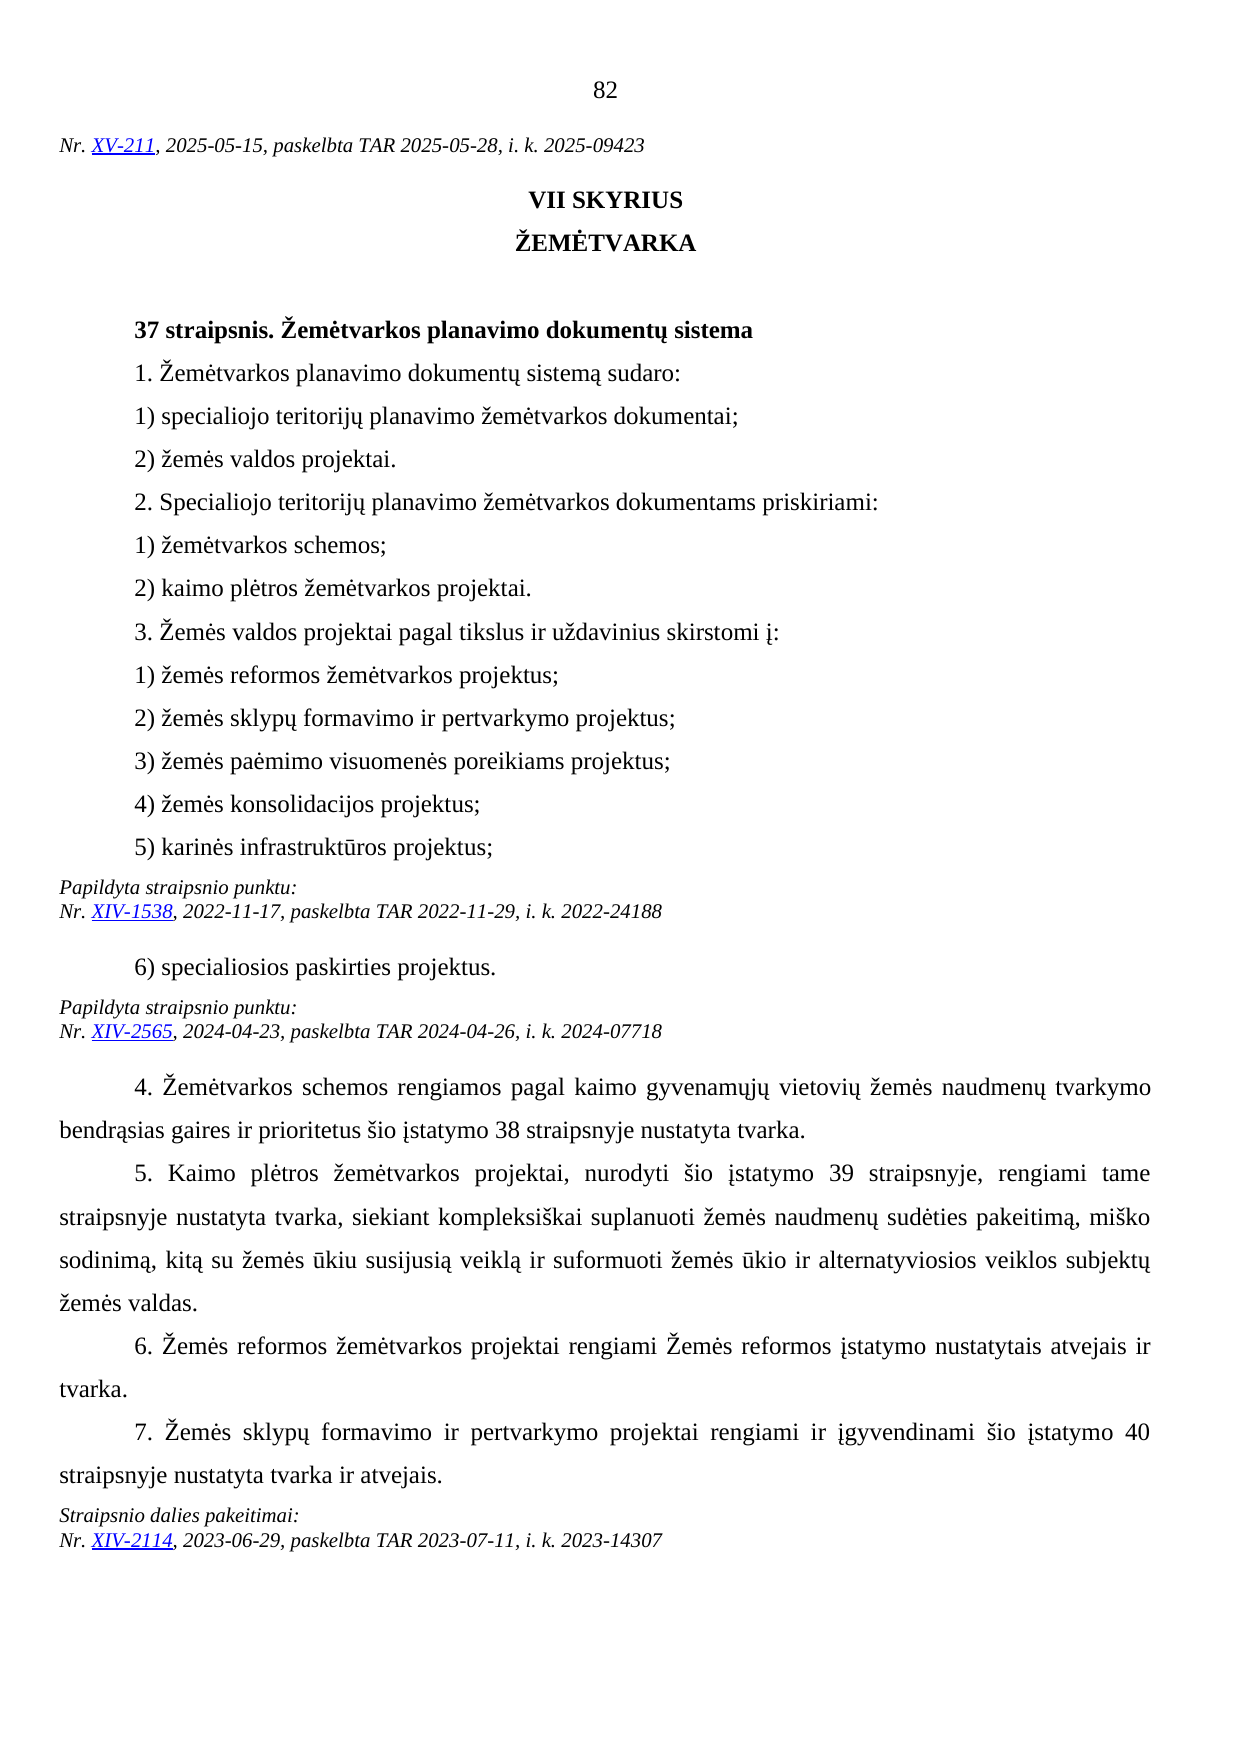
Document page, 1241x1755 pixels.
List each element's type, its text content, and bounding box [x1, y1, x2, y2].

text 2) žemės valdos projektai. [59, 444, 1152, 473]
text Nr. XIV-2114, 2023-06-29, paskelbta TAR 2023-07-11, i. k. 2023-14307 [59, 1527, 1152, 1552]
text 2) kaimo plėtros žemėtvarkos projektai. [59, 573, 1152, 602]
text 1) žemės reformos žemėtvarkos projektus; [59, 660, 1152, 688]
text 1) specialiojo teritorijų planavimo žemėtvarkos dokumentai; [59, 401, 1152, 430]
text Papildyta straipsnio punktu: [59, 875, 1152, 899]
text 7. Žemės sklypų formavimo ir pertvarkymo projektai rengiami ir įgyvendinami šio įstatymo 40 straipsnyje nustatyta tvarka ir atvejais. [59, 1417, 1152, 1489]
text 2) žemės sklypų formavimo ir pertvarkymo projektus; [59, 703, 1152, 732]
text Nr. XIV-2565, 2024-04-23, paskelbta TAR 2024-04-26, i. k. 2024-07718 [59, 1019, 1152, 1043]
text 5. Kaimo plėtros žemėtvarkos projektai, nurodyti šio įstatymo 39 straipsnyje, rengiami tame straipsnyje nustatyta tvarka, siekiant kompleksiškai suplanuoti žemės naudmenų sudėties pakeitimą, miško sodinimą, kitą su žemės ūkiu susijusią veiklą ir suformuoti žemės ūkio ir alternatyviosios veiklos subjektų žemės valdas. [59, 1158, 1152, 1317]
text Žemėtvarka [59, 228, 1152, 257]
text 4. Žemėtvarkos schemos rengiamos pagal kaimo gyvenamųjų vietovių žemės naudmenų tvarkymo bendrąsias gaires ir prioritetus šio įstatymo 38 straipsnyje nustatyta tvarka. [59, 1072, 1152, 1144]
text Papildyta straipsnio punktu: [59, 995, 1152, 1019]
text Nr. XV-211, 2025-05-15, paskelbta TAR 2025-05-28, i. k. 2025-09423 [59, 132, 1152, 157]
text 6) specialiosios paskirties projektus. [59, 952, 1152, 981]
text VII skyrius [59, 185, 1152, 214]
text 5) karinės infrastruktūros projektus; [59, 832, 1152, 861]
text 3. Žemės valdos projektai pagal tikslus ir uždavinius skirstomi į: [59, 617, 1152, 645]
text 37 straipsnis. Žemėtvarkos planavimo dokumentų sistema [59, 315, 1152, 343]
text 6. Žemės reformos žemėtvarkos projektai rengiami Žemės reformos įstatymo nustatytais atvejais ir tvarka. [59, 1331, 1152, 1403]
text 1. Žemėtvarkos planavimo dokumentų sistemą sudaro: [59, 358, 1152, 387]
text 4) žemės konsolidacijos projektus; [59, 789, 1152, 818]
text Straipsnio dalies pakeitimai: [59, 1503, 1152, 1527]
text Nr. XIV-1538, 2022-11-17, paskelbta TAR 2022-11-29, i. k. 2022-24188 [59, 899, 1152, 923]
text 2. Specialiojo teritorijų planavimo žemėtvarkos dokumentams priskiriami: [59, 487, 1152, 516]
text 1) žemėtvarkos schemos; [59, 530, 1152, 559]
text 3) žemės paėmimo visuomenės poreikiams projektus; [59, 746, 1152, 775]
